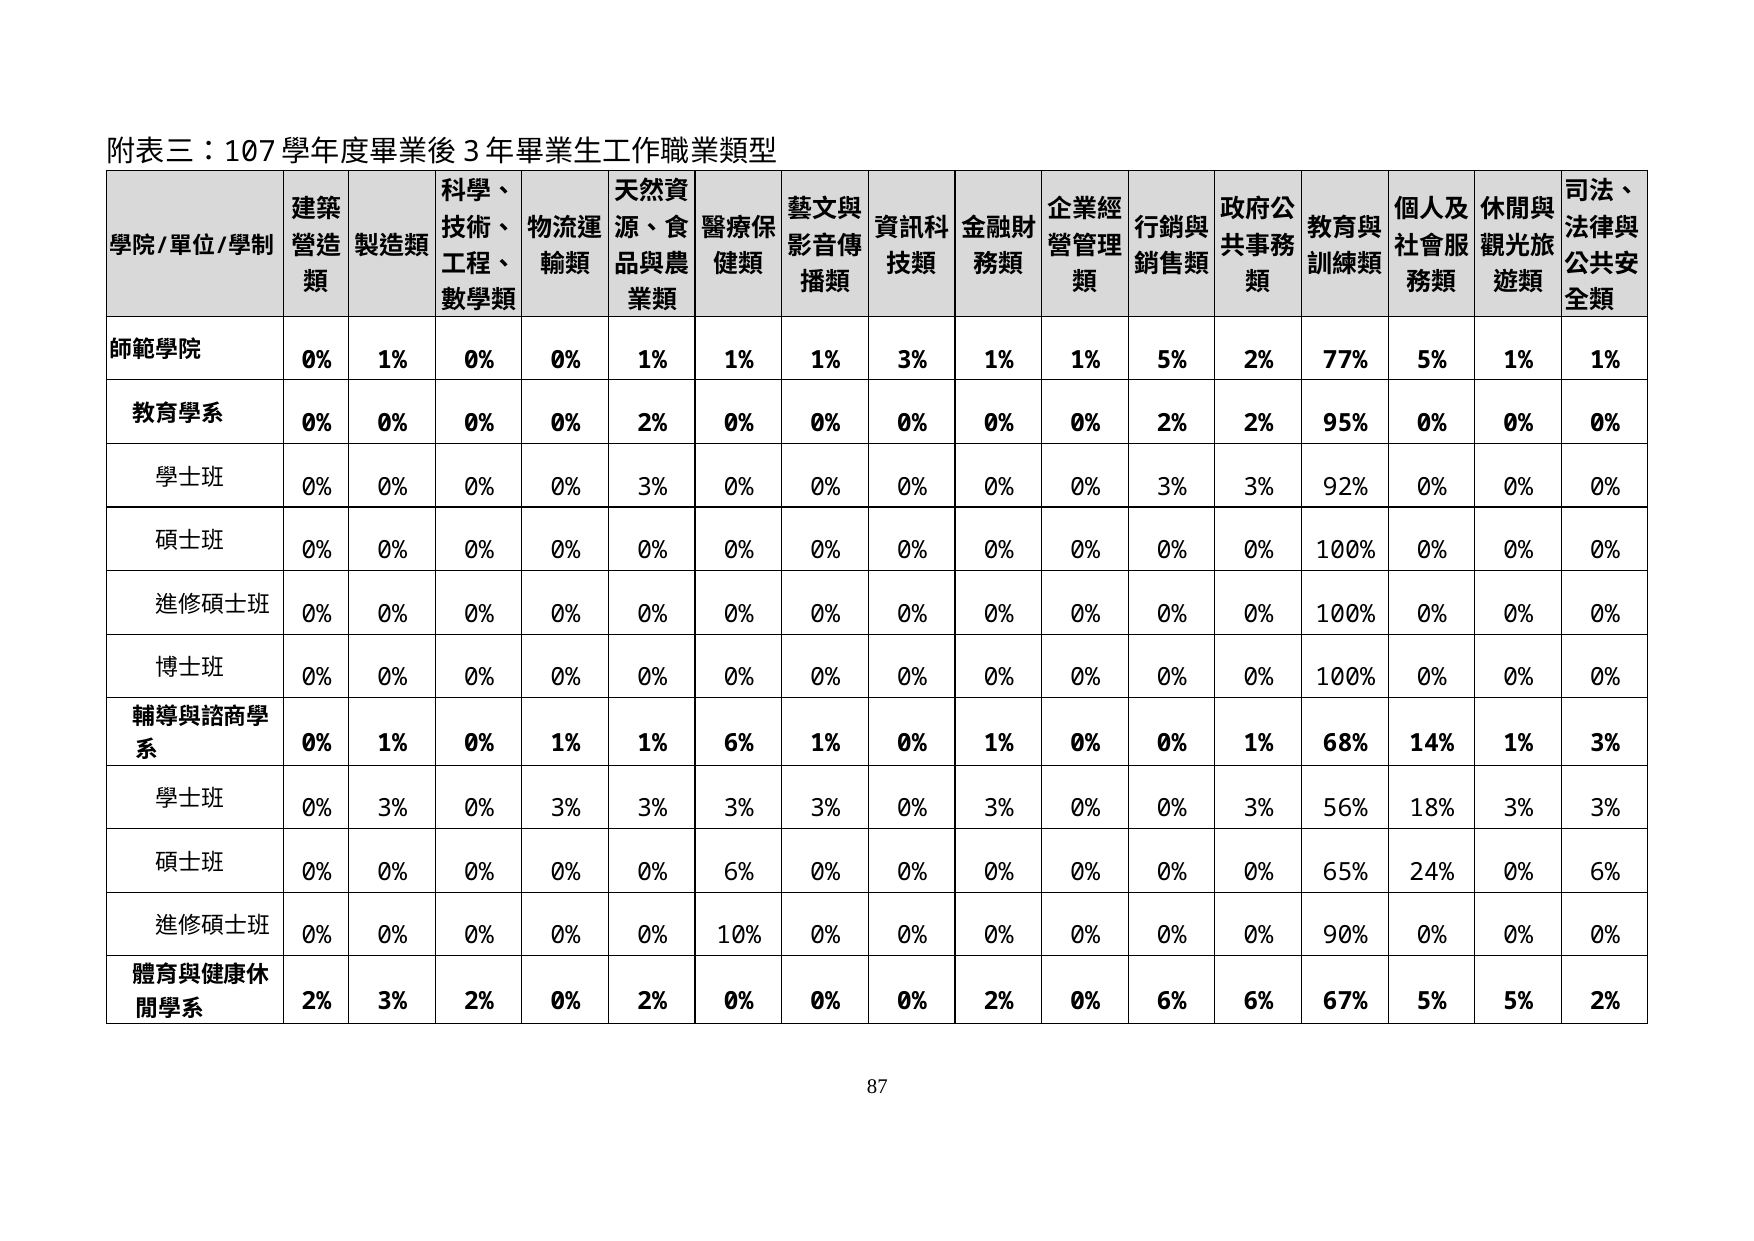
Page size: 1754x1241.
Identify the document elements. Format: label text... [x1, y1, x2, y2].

table_cell 0% [1562, 508, 1647, 570]
table_cell 0% [1042, 766, 1128, 828]
table_cell 0% [696, 380, 781, 443]
table_cell 0% [956, 380, 1041, 443]
table_cell 0% [609, 635, 694, 697]
table_cell 3% [609, 444, 694, 506]
table_header 製造類 [349, 171, 435, 316]
table_cell 67% [1302, 956, 1388, 1023]
table_header 天然資源、食品與農業類 [609, 171, 694, 316]
table_cell 0% [782, 571, 868, 633]
table_cell 0% [956, 635, 1041, 697]
table_cell 0% [1129, 698, 1214, 764]
table_cell 0% [522, 508, 608, 570]
table_cell 0% [1389, 635, 1474, 697]
table_cell 18% [1389, 766, 1474, 828]
table_cell 2% [1129, 380, 1214, 443]
table_cell 0% [782, 508, 868, 570]
table_cell 3% [522, 766, 608, 828]
table_cell 0% [956, 444, 1041, 506]
table_cell 0% [1475, 635, 1561, 697]
table_cell 0% [1562, 893, 1647, 955]
table_cell 0% [609, 893, 694, 955]
table_cell 1% [1475, 698, 1561, 764]
table_cell 14% [1389, 698, 1474, 764]
table_cell 0% [522, 635, 608, 697]
table_cell 0% [436, 444, 521, 506]
table_cell 1% [1562, 317, 1647, 379]
table_cell 3% [1129, 444, 1214, 506]
table_cell 5% [1475, 956, 1561, 1023]
table_cell 1% [782, 698, 868, 764]
table_cell 0% [1475, 508, 1561, 570]
table_cell 0% [869, 635, 954, 697]
table_cell 3% [1562, 698, 1647, 764]
table_cell 0% [1042, 380, 1128, 443]
table_cell 0% [284, 317, 348, 379]
table_header 物流運輸類 [522, 171, 608, 316]
table_cell 0% [609, 508, 694, 570]
table_cell 0% [1562, 380, 1647, 443]
table_cell 學士班 [107, 766, 283, 828]
table_cell 0% [349, 380, 435, 443]
table_cell 0% [522, 317, 608, 379]
table_cell 2% [609, 380, 694, 443]
table_cell 92% [1302, 444, 1388, 506]
table_header 藝文與影音傳播類 [782, 171, 868, 316]
table_cell 0% [1042, 635, 1128, 697]
table_cell 0% [1562, 444, 1647, 506]
table_cell 10% [696, 893, 781, 955]
table_cell 2% [284, 956, 348, 1023]
table_cell 0% [436, 698, 521, 764]
table_header 個人及社會服務類 [1389, 171, 1474, 316]
table_cell 0% [349, 571, 435, 633]
table_cell 輔導與諮商學系 [107, 698, 283, 764]
table_cell 0% [869, 956, 954, 1023]
table_cell 3% [609, 766, 694, 828]
table_cell 0% [1129, 635, 1214, 697]
table_cell 1% [1215, 698, 1301, 764]
table_cell 2% [956, 956, 1041, 1023]
table_cell 3% [1562, 766, 1647, 828]
table_cell 0% [696, 571, 781, 633]
table_cell 0% [956, 508, 1041, 570]
table_cell 0% [1042, 571, 1128, 633]
table_cell 0% [869, 766, 954, 828]
table_cell 3% [782, 766, 868, 828]
table_cell 0% [696, 635, 781, 697]
table_cell 0% [284, 893, 348, 955]
table_cell 3% [1215, 444, 1301, 506]
table_header 資訊科技類 [869, 171, 954, 316]
table_cell 0% [1475, 571, 1561, 633]
table_cell 0% [1129, 829, 1214, 892]
table_cell 0% [284, 571, 348, 633]
table_cell 0% [522, 444, 608, 506]
table_cell 6% [696, 698, 781, 764]
table_cell 0% [1129, 893, 1214, 955]
table_cell 0% [869, 571, 954, 633]
table_cell 0% [1389, 893, 1474, 955]
table_cell 6% [1562, 829, 1647, 892]
table_cell 0% [956, 829, 1041, 892]
table_cell 0% [1389, 380, 1474, 443]
table_cell 2% [609, 956, 694, 1023]
table_cell 0% [1129, 571, 1214, 633]
table_header 科學、技術、工程、數學類 [436, 171, 521, 316]
table_cell 3% [1475, 766, 1561, 828]
table_cell 3% [1215, 766, 1301, 828]
table_cell 1% [349, 698, 435, 764]
table_cell 0% [522, 380, 608, 443]
table_cell 0% [1389, 444, 1474, 506]
table_cell 0% [696, 508, 781, 570]
table_cell 0% [609, 829, 694, 892]
table_cell 教育學系 [107, 380, 283, 443]
table_cell 0% [1562, 635, 1647, 697]
table_header 教育與訓練類 [1302, 171, 1388, 316]
table_cell 0% [782, 444, 868, 506]
table_cell 2% [1562, 956, 1647, 1023]
table_cell 5% [1389, 956, 1474, 1023]
table_cell 0% [869, 893, 954, 955]
table_cell 0% [956, 571, 1041, 633]
table_cell 0% [696, 956, 781, 1023]
table_cell 0% [696, 444, 781, 506]
table_cell 0% [1475, 444, 1561, 506]
table_cell 0% [1042, 893, 1128, 955]
table_cell 0% [1562, 571, 1647, 633]
table_cell 3% [349, 766, 435, 828]
subtitle 附表三：107學年度畢業後3年畢業生工作職業類型 [106, 127, 1648, 170]
table_cell 0% [436, 893, 521, 955]
table_cell 3% [696, 766, 781, 828]
table_cell 0% [1389, 508, 1474, 570]
table_cell 0% [284, 380, 348, 443]
table_cell 68% [1302, 698, 1388, 764]
table_cell 0% [284, 635, 348, 697]
table_cell 學士班 [107, 444, 283, 506]
table_cell 1% [956, 698, 1041, 764]
table_cell 0% [1042, 508, 1128, 570]
table_cell 3% [349, 956, 435, 1023]
table_cell 5% [1129, 317, 1214, 379]
table_cell 0% [1475, 893, 1561, 955]
table_header 行銷與銷售類 [1129, 171, 1214, 316]
table_cell 0% [349, 893, 435, 955]
table_cell 1% [956, 317, 1041, 379]
table_cell 0% [284, 444, 348, 506]
table_cell 0% [284, 698, 348, 764]
table_cell 56% [1302, 766, 1388, 828]
table_cell 2% [1215, 380, 1301, 443]
table_cell 0% [1042, 956, 1128, 1023]
table_cell 0% [782, 893, 868, 955]
table_cell 0% [1129, 766, 1214, 828]
table_cell 1% [696, 317, 781, 379]
table_cell 0% [1215, 635, 1301, 697]
table_cell 0% [436, 317, 521, 379]
table_cell 0% [349, 635, 435, 697]
table_header 建築營造類 [284, 171, 348, 316]
table_cell 0% [1129, 508, 1214, 570]
table_cell 100% [1302, 571, 1388, 633]
table_cell 0% [869, 444, 954, 506]
table_cell 3% [869, 317, 954, 379]
table_cell 1% [609, 317, 694, 379]
table_cell 0% [956, 893, 1041, 955]
table_cell 師範學院 [107, 317, 283, 379]
table_cell 0% [436, 380, 521, 443]
table_cell 6% [1215, 956, 1301, 1023]
table_header 司法、法律與公共安全類 [1562, 171, 1647, 316]
table_cell 體育與健康休閒學系 [107, 956, 283, 1023]
table_cell 100% [1302, 635, 1388, 697]
table_cell 3% [956, 766, 1041, 828]
table_cell 0% [1215, 829, 1301, 892]
table_cell 1% [522, 698, 608, 764]
table_cell 0% [436, 635, 521, 697]
table_header 醫療保健類 [696, 171, 781, 316]
table_cell 2% [436, 956, 521, 1023]
table_cell 進修碩士班 [107, 571, 283, 633]
table_header 休閒與觀光旅遊類 [1475, 171, 1561, 316]
table_cell 0% [349, 508, 435, 570]
table_cell 2% [1215, 317, 1301, 379]
table_cell 0% [436, 766, 521, 828]
table_cell 1% [349, 317, 435, 379]
table_cell 0% [284, 508, 348, 570]
table_cell 0% [522, 893, 608, 955]
table_cell 1% [1042, 317, 1128, 379]
table_header 金融財務類 [956, 171, 1041, 316]
table_cell 1% [609, 698, 694, 764]
table_cell 0% [869, 380, 954, 443]
table_cell 90% [1302, 893, 1388, 955]
table_cell 0% [522, 829, 608, 892]
table_cell 65% [1302, 829, 1388, 892]
table_cell 0% [436, 508, 521, 570]
table_cell 0% [1475, 380, 1561, 443]
table_cell 0% [1042, 444, 1128, 506]
table_cell 0% [1475, 829, 1561, 892]
table_cell 0% [284, 766, 348, 828]
table_cell 24% [1389, 829, 1474, 892]
table_cell 碩士班 [107, 829, 283, 892]
table_cell 0% [1042, 829, 1128, 892]
table_cell 博士班 [107, 635, 283, 697]
table_cell 0% [1042, 698, 1128, 764]
table_cell 5% [1389, 317, 1474, 379]
table_cell 0% [436, 571, 521, 633]
table_cell 95% [1302, 380, 1388, 443]
table_cell 0% [782, 956, 868, 1023]
table_cell 0% [1215, 571, 1301, 633]
table_header 政府公共事務類 [1215, 171, 1301, 316]
table_cell 6% [1129, 956, 1214, 1023]
table_cell 0% [782, 380, 868, 443]
table_cell 0% [1389, 571, 1474, 633]
table_cell 0% [869, 508, 954, 570]
table_cell 1% [1475, 317, 1561, 379]
table_header 學院/單位/學制 [107, 171, 283, 316]
table_cell 6% [696, 829, 781, 892]
table_cell 0% [869, 698, 954, 764]
table_cell 0% [1215, 508, 1301, 570]
table_header 企業經營管理類 [1042, 171, 1128, 316]
table_cell 碩士班 [107, 508, 283, 570]
table_cell 1% [782, 317, 868, 379]
table_cell 0% [436, 829, 521, 892]
table_cell 0% [349, 444, 435, 506]
table_cell 0% [1215, 893, 1301, 955]
table_cell 0% [522, 571, 608, 633]
table_cell 77% [1302, 317, 1388, 379]
table_cell 100% [1302, 508, 1388, 570]
table_cell 進修碩士班 [107, 893, 283, 955]
table_cell 0% [782, 635, 868, 697]
table_cell 0% [522, 956, 608, 1023]
table_cell 0% [609, 571, 694, 633]
table_cell 0% [284, 829, 348, 892]
table_cell 0% [782, 829, 868, 892]
table_cell 0% [869, 829, 954, 892]
table_cell 0% [349, 829, 435, 892]
